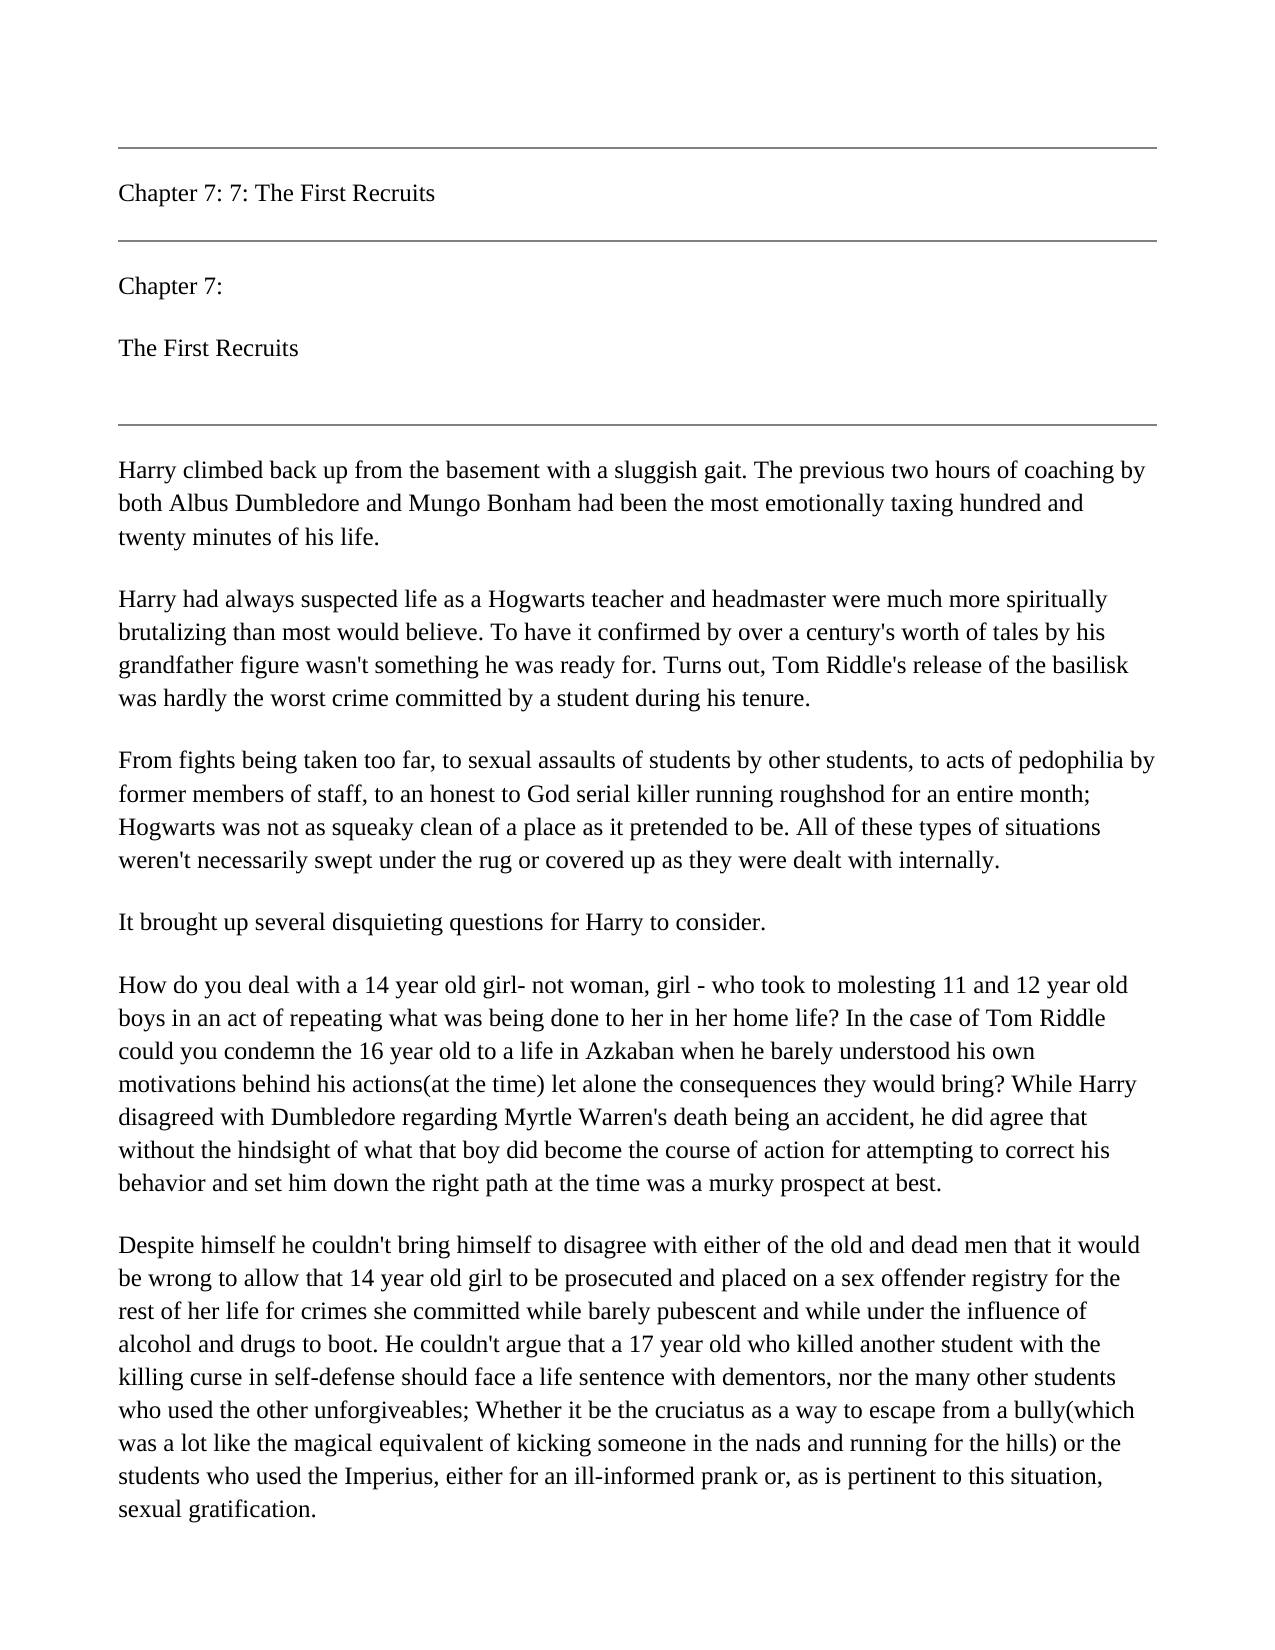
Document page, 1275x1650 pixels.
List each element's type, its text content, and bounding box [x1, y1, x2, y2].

text Chapter 7: 7: The First Recruits [118, 178, 1157, 207]
text Chapter 7: [118, 271, 1157, 299]
text Despite himself he couldn't bring himself to disagree with either of the old and dead men that it would be wrong to allow that 14 year old girl to be prosecuted and placed on a sex offender registry for the rest of her life for crimes she committed while barely pubescent and while under the influence of alcohol and drugs to boot. He couldn't argue that a 17 year old who killed another student with the killing curse in self-defense should face a life sentence with dementors, nor the many other students who used the other unforgiveables; Whether it be the cruciatus as a way to escape from a bully(which was a lot like the magical equivalent of kicking someone in the nads and running for the hills) or the students who used the Imperius, either for an ill-informed prank or, as is pertinent to this situation, sexual gratification. [118, 1230, 1157, 1523]
text It brought up several disquieting questions for Harry to consider. [118, 907, 1157, 936]
text From fights being taken too far, to sexual assaults of students by other students, to acts of pedophilia by former members of staff, to an honest to God serial killer running roughshod for an entire month; Hogwarts was not as squeaky clean of a place as it pretended to be. All of these types of situations weren't necessarily swept under the rug or covered up as they were dealt with internally. [118, 746, 1157, 873]
text Harry climbed back up from the basement with a sluggish gait. The previous two hours of coaching by both Albus Dumbledore and Mungo Bonham had been the most emotionally taxing hundred and twenty minutes of his life. [118, 456, 1157, 550]
text Harry had always suspected life as a Hogwarts teacher and headmaster were much more spiritually brutalizing than most would believe. To have it confirmed by over a century's worth of tales by his grandfather figure wasn't something he was ready for. Turns out, Tom Riddle's release of the basilisk was hardly the worst crime committed by a student during his tenure. [118, 584, 1157, 712]
text The First Recruits [118, 333, 1157, 362]
text How do you deal with a 14 year old girl- not woman, girl - who took to molesting 11 and 12 year old boys in an act of repeating what was being done to her in her home life? In the case of Tom Riddle could you condemn the 16 year old to a life in Azkaban when he barely understood his own motivations behind his actions(at the time) let alone the consequences they would bring? While Harry disagreed with Dumbledore regarding Myrtle Warren's death being an accident, he did agree that without the hindsight of what that boy did become the course of action for attempting to correct his behavior and set him down the right path at the time was a murky prospect at best. [118, 970, 1157, 1197]
